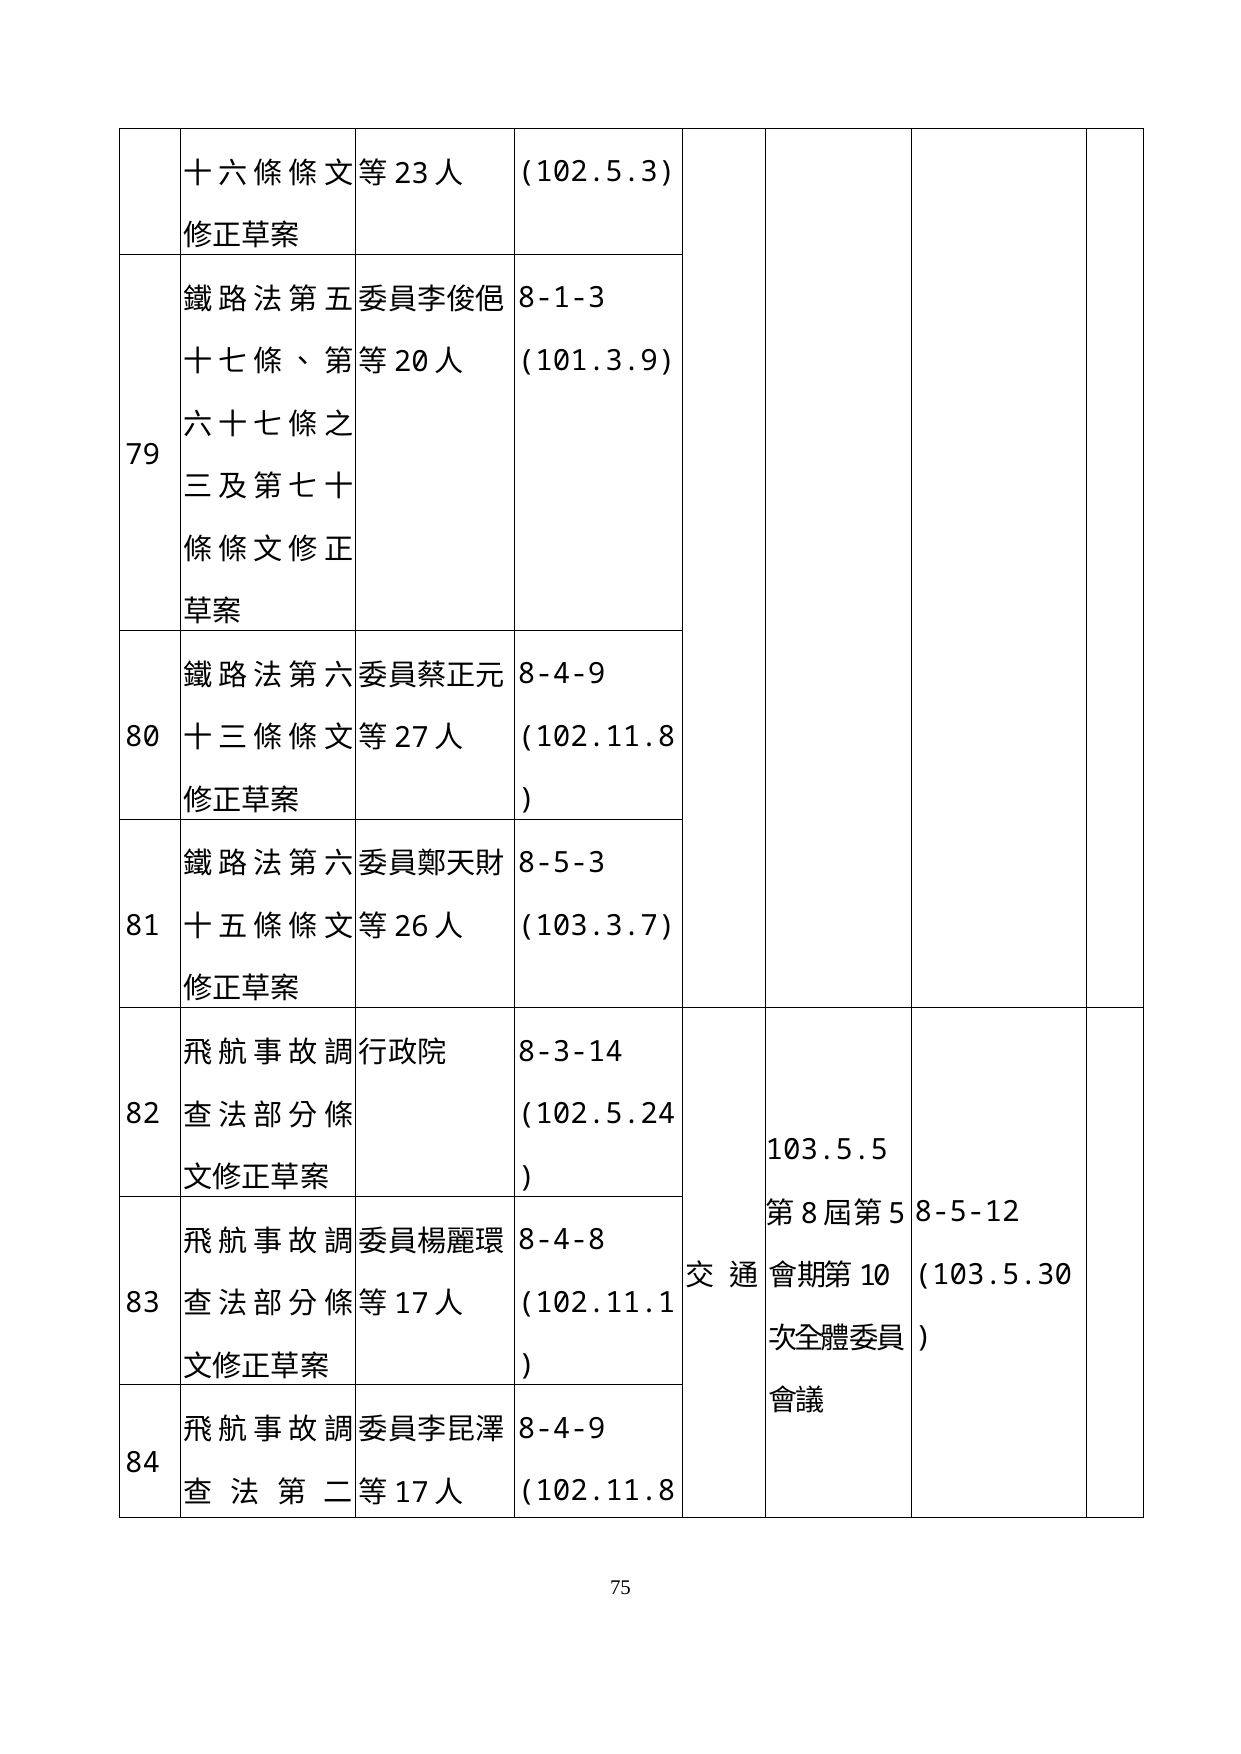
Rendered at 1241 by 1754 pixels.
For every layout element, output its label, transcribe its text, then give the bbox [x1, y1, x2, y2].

table_cell (102.5.3) [515, 129, 682, 254]
table_cell [120, 129, 180, 254]
table_cell 8-4-9 (102.11.8 [515, 1385, 682, 1517]
table_cell [1087, 129, 1143, 1007]
table_cell 8-5-12 (103.5.30) [912, 1008, 1086, 1517]
table_cell 8-4-9 (102.11.8) [515, 631, 682, 818]
table_cell 委員李俊俋等20人 [356, 255, 514, 630]
table_cell 委員蔡正元等27人 [356, 631, 514, 818]
table_cell [120, 1008, 180, 1196]
table_cell 8-4-8 (102.11.1) [515, 1197, 682, 1384]
table_cell [120, 255, 180, 630]
table_cell 飛航事故調查法部分條文修正草案 [181, 1008, 355, 1196]
table_cell 等23人 [356, 129, 514, 254]
table_cell 飛航事故調查法部分條文修正草案 [181, 1197, 355, 1384]
table_cell 委員鄭天財等26人 [356, 820, 514, 1007]
table_cell 委員楊麗環等17人 [356, 1197, 514, 1384]
table_cell 行政院 [356, 1008, 514, 1196]
table_cell 委員李昆澤等17人 [356, 1385, 514, 1517]
table_cell 8-1-3 (101.3.9) [515, 255, 682, 630]
table_cell 103.5.5 第8屆第5會期第10次全體委員會議 [766, 1008, 911, 1517]
table_cell 8-5-3 (103.3.7) [515, 820, 682, 1007]
table_cell 鐵路法第六十五條條文修正草案 [181, 820, 355, 1007]
table_cell 鐵路法第五十七條、第六十七條之三及第七十條條文修正草案 [181, 255, 355, 630]
table_cell [912, 129, 1086, 1007]
table_cell [1087, 1008, 1143, 1517]
table_cell 8-3-14 (102.5.24) [515, 1008, 682, 1196]
table_cell [120, 631, 180, 818]
table_cell [120, 820, 180, 1007]
table_cell 飛航事故調查法第二 [181, 1385, 355, 1517]
table_cell 鐵路法第六十三條條文修正草案 [181, 631, 355, 818]
table_cell [766, 129, 911, 1007]
table_cell 十六條條文修正草案 [181, 129, 355, 254]
table_cell [120, 1385, 180, 1517]
table_cell [120, 1197, 180, 1384]
table_cell [683, 129, 765, 1007]
table_cell 交 通 [683, 1008, 765, 1517]
